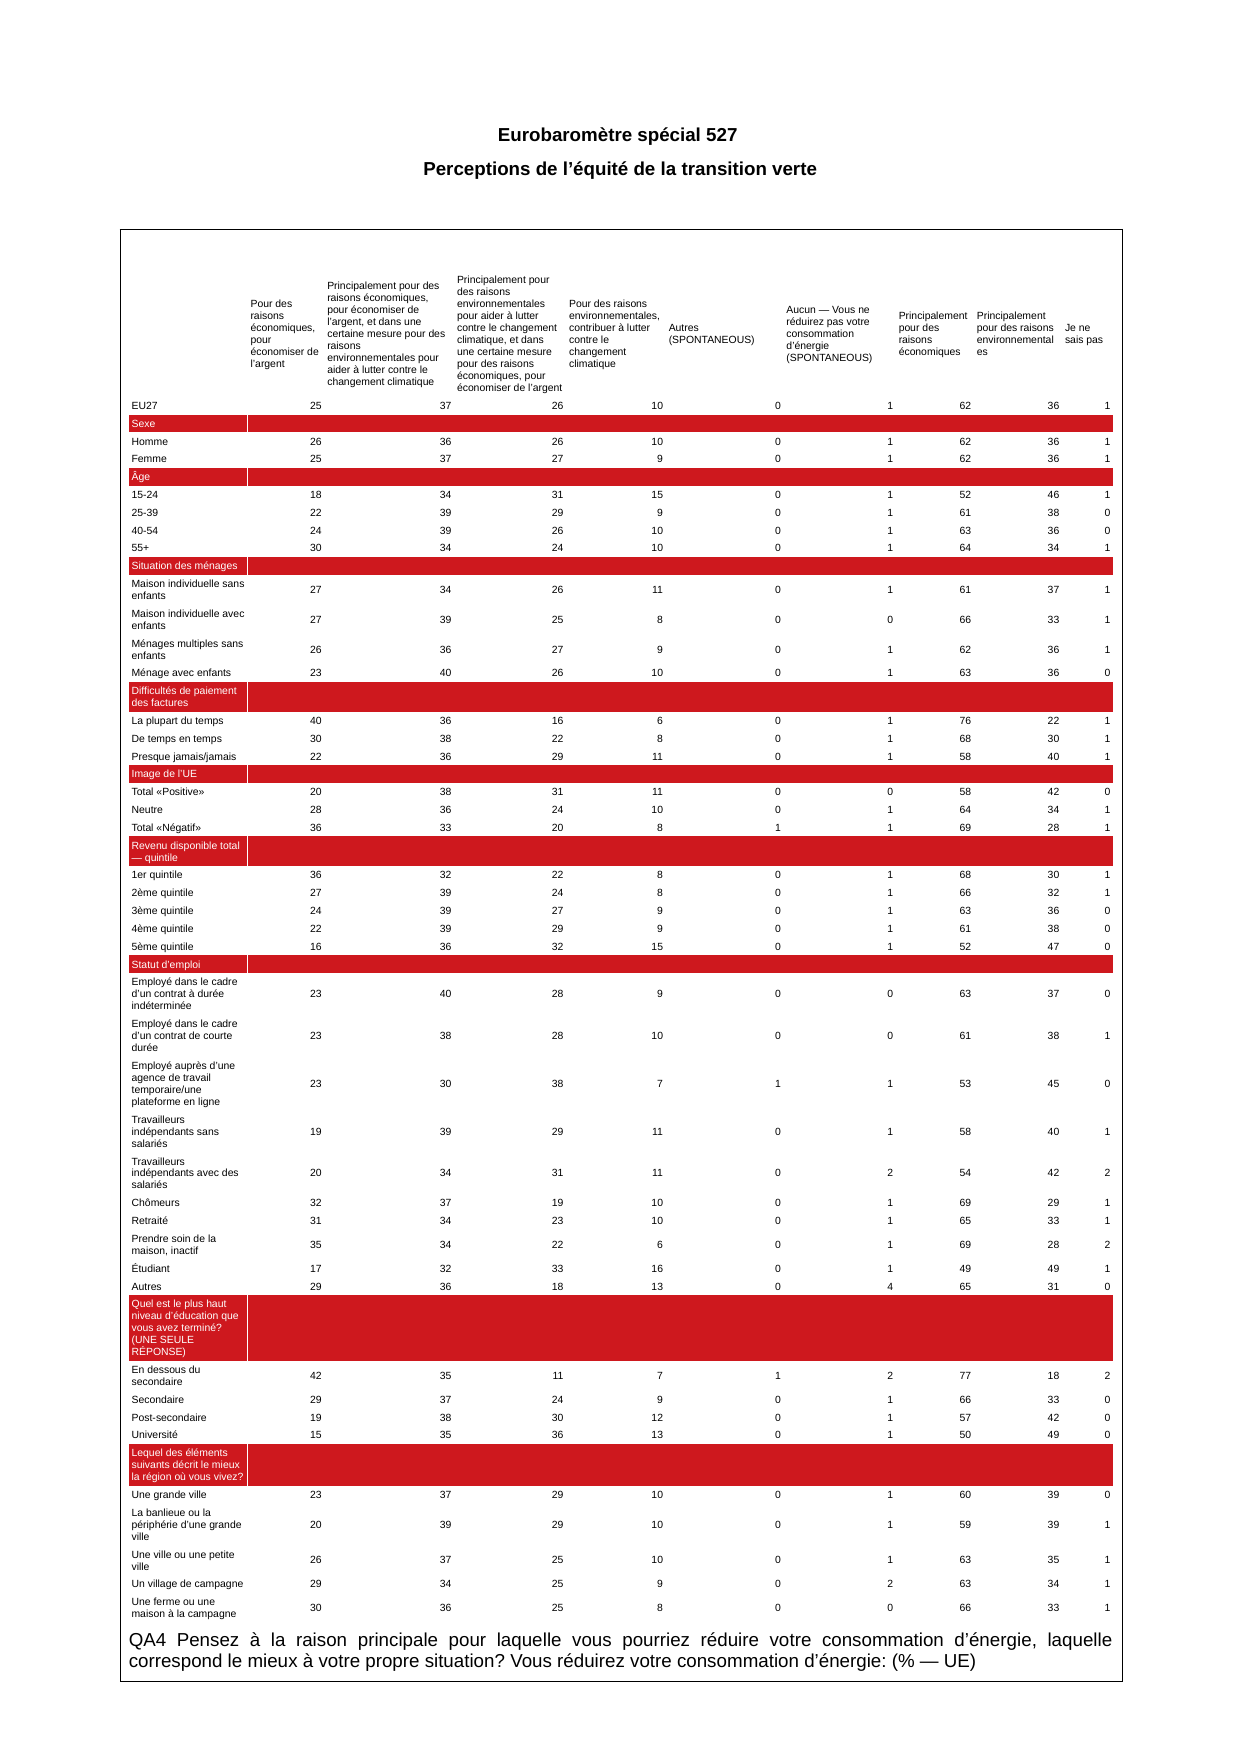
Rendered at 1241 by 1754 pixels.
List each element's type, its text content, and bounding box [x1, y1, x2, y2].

table_cell [454, 955, 566, 973]
table_cell [248, 1444, 324, 1486]
table_cell 10 [566, 1015, 666, 1057]
table_cell 1 [1062, 397, 1113, 414]
table_cell 6 [566, 1230, 666, 1259]
table_cell 1 [783, 1504, 896, 1545]
table_cell [783, 765, 896, 783]
table_header Principalement pour des raisons économiques, pour économiser de l’argent, et dans une certaine mesure pour des raisons environnementales pour aider à lutter contre le changement climatique [324, 271, 454, 397]
table_cell 40 [974, 1110, 1062, 1152]
table_cell [324, 1295, 454, 1361]
table_cell 0 [666, 634, 783, 664]
table_cell 1 [783, 1259, 896, 1277]
table_cell [666, 557, 783, 575]
table_cell [1062, 1295, 1113, 1361]
text QA4 Pensez à la raison principale pour laquelle vous pourriez réduire votre consommation d’énergie, laquelle correspond le mieux à votre propre situation? Vous réduirez votre consommation d’énergie: (% — UE) [128, 1629, 1113, 1672]
table_cell 0 [1062, 920, 1113, 937]
table_cell 55+ [129, 539, 247, 557]
table_cell 76 [896, 712, 974, 729]
table_cell 0 [666, 866, 783, 884]
table_cell 39 [324, 504, 454, 521]
table_cell 11 [566, 1110, 666, 1152]
table_cell Homme [129, 432, 247, 450]
table_cell 40-54 [129, 521, 247, 539]
table_cell 1 [783, 1230, 896, 1259]
table_cell 25 [248, 397, 324, 414]
table_cell 36 [324, 938, 454, 955]
table_cell 36 [324, 1593, 454, 1623]
table_cell 0 [666, 1152, 783, 1194]
table_header Principalement pour des raisons environnementales pour aider à lutter contre le changement climatique, et dans une certaine mesure pour des raisons économiques, pour économiser de l’argent [454, 271, 566, 397]
table_cell 59 [896, 1504, 974, 1545]
table_cell 40 [974, 748, 1062, 765]
table_cell 18 [248, 486, 324, 503]
table_cell [454, 836, 566, 866]
table_header Principalement pour des raisons économiques [896, 271, 974, 397]
table_cell 22 [454, 1230, 566, 1259]
table_cell [666, 765, 783, 783]
table_cell Retraité [129, 1212, 247, 1229]
table_cell [666, 1295, 783, 1361]
table_cell 61 [896, 920, 974, 937]
table_cell [248, 1295, 324, 1361]
table_cell 1 [666, 819, 783, 836]
table_cell 0 [1062, 1277, 1113, 1295]
table_cell 25 [454, 1593, 566, 1623]
table_cell 38 [974, 920, 1062, 937]
table_cell 36 [974, 521, 1062, 539]
table_cell 32 [974, 884, 1062, 902]
table_cell Employé dans le cadre d’un contrat à durée indéterminée [129, 973, 247, 1015]
table_cell 26 [454, 575, 566, 604]
table_cell [783, 415, 896, 432]
table_cell Image de l’UE [129, 765, 247, 783]
table_cell [974, 468, 1062, 486]
table_cell 0 [1062, 1057, 1113, 1110]
table_cell 10 [566, 1194, 666, 1212]
table_cell 1 [783, 575, 896, 604]
table_cell Total «Positive» [129, 783, 247, 801]
table_cell 77 [896, 1361, 974, 1391]
table_cell [248, 836, 324, 866]
table_cell 10 [566, 1545, 666, 1575]
table_cell 1 [666, 1361, 783, 1391]
table_cell 42 [974, 1152, 1062, 1194]
table_cell [324, 1444, 454, 1486]
table_cell Chômeurs [129, 1194, 247, 1212]
table_cell Statut d’emploi [129, 955, 247, 973]
table_cell Neutre [129, 801, 247, 819]
table_cell En dessous du secondaire [129, 1361, 247, 1391]
table_cell 0 [666, 884, 783, 902]
table_cell [974, 836, 1062, 866]
table_cell 29 [454, 920, 566, 937]
table_cell 18 [974, 1361, 1062, 1391]
table_cell [666, 955, 783, 973]
table_cell 1 [783, 450, 896, 468]
table_cell 23 [454, 1212, 566, 1229]
table_cell 39 [324, 1504, 454, 1545]
table_cell 31 [248, 1212, 324, 1229]
table_cell 22 [974, 712, 1062, 729]
table_cell 33 [974, 1593, 1062, 1623]
table_cell 22 [248, 920, 324, 937]
table_cell 1 [1062, 1212, 1113, 1229]
table_cell [783, 955, 896, 973]
table_cell 45 [974, 1057, 1062, 1110]
table_cell Situation des ménages [129, 557, 247, 575]
table_cell [1062, 415, 1113, 432]
table_cell 20 [248, 1504, 324, 1545]
table_cell La plupart du temps [129, 712, 247, 729]
table_cell 37 [324, 1545, 454, 1575]
table_cell 1 [1062, 1504, 1113, 1545]
table_cell 0 [1062, 1408, 1113, 1426]
table_cell 23 [248, 1486, 324, 1503]
table_cell 0 [1062, 902, 1113, 920]
table_cell Autres [129, 1277, 247, 1295]
table_cell 6 [566, 712, 666, 729]
table_cell 36 [974, 397, 1062, 414]
table_cell 0 [666, 801, 783, 819]
table_cell 1 [783, 397, 896, 414]
table_cell 3ème quintile [129, 902, 247, 920]
table_cell 1 [1062, 1015, 1113, 1057]
table_cell 36 [324, 634, 454, 664]
table_cell 19 [248, 1110, 324, 1152]
table_cell 1 [783, 634, 896, 664]
table_cell 66 [896, 1391, 974, 1408]
table_cell [454, 557, 566, 575]
table_cell 26 [454, 432, 566, 450]
table_cell 0 [666, 397, 783, 414]
table_cell 49 [974, 1426, 1062, 1444]
table_cell 0 [666, 539, 783, 557]
table_cell 25 [248, 450, 324, 468]
table_cell 0 [666, 1259, 783, 1277]
table_cell Femme [129, 450, 247, 468]
table_cell 66 [896, 884, 974, 902]
table_cell [896, 955, 974, 973]
table_cell 1 [783, 664, 896, 682]
table_cell 57 [896, 1408, 974, 1426]
table_cell 49 [974, 1259, 1062, 1277]
table_cell 47 [974, 938, 1062, 955]
table_cell 64 [896, 539, 974, 557]
table_cell 1 [783, 938, 896, 955]
table_cell 20 [248, 1152, 324, 1194]
table_cell 1 [1062, 884, 1113, 902]
table_cell [324, 557, 454, 575]
table_cell 1 [1062, 1545, 1113, 1575]
table_cell 1 [783, 902, 896, 920]
table_cell 24 [454, 1391, 566, 1408]
table_cell 9 [566, 973, 666, 1015]
table_cell Post-secondaire [129, 1408, 247, 1426]
table_cell 1 [783, 819, 896, 836]
table_cell 1 [1062, 819, 1113, 836]
table_cell 36 [324, 748, 454, 765]
table_cell 10 [566, 801, 666, 819]
table_cell [566, 765, 666, 783]
table_cell 32 [454, 938, 566, 955]
table_cell 61 [896, 1015, 974, 1057]
table_cell 58 [896, 748, 974, 765]
table_cell 12 [566, 1408, 666, 1426]
table_cell 34 [974, 1575, 1062, 1593]
table_cell 10 [566, 1504, 666, 1545]
table_cell 37 [324, 1391, 454, 1408]
table_cell 58 [896, 783, 974, 801]
table_cell 33 [974, 605, 1062, 634]
table_cell Âge [129, 468, 247, 486]
table_cell 38 [324, 730, 454, 747]
table_cell 26 [248, 1545, 324, 1575]
table_cell 0 [666, 1110, 783, 1152]
table_cell 10 [566, 539, 666, 557]
table_cell 11 [566, 748, 666, 765]
table_cell 42 [248, 1361, 324, 1391]
table_cell [324, 682, 454, 712]
table_cell [896, 557, 974, 575]
table_cell [454, 682, 566, 712]
table_cell [324, 468, 454, 486]
table_cell [783, 557, 896, 575]
table_cell 9 [566, 920, 666, 937]
table_cell 10 [566, 397, 666, 414]
table_cell Une grande ville [129, 1486, 247, 1503]
table_cell 23 [248, 973, 324, 1015]
table_cell 25-39 [129, 504, 247, 521]
table_cell 1 [1062, 730, 1113, 747]
table_cell 1 [783, 1486, 896, 1503]
table_cell 0 [666, 1593, 783, 1623]
table_cell 37 [974, 973, 1062, 1015]
table_header Pour des raisons environnementales, contribuer à lutter contre le changement climatique [566, 271, 666, 397]
table_cell 36 [248, 819, 324, 836]
table_cell [896, 468, 974, 486]
table_cell 1 [1062, 748, 1113, 765]
table_cell 63 [896, 521, 974, 539]
table_cell 34 [974, 539, 1062, 557]
table_cell 7 [566, 1361, 666, 1391]
table_cell 0 [666, 450, 783, 468]
table_cell 10 [566, 432, 666, 450]
table_cell [666, 836, 783, 866]
table_cell 1 [783, 712, 896, 729]
table_header Aucun — Vous ne réduirez pas votre consommation d’énergie (SPONTANEOUS) [783, 271, 896, 397]
table_cell [666, 415, 783, 432]
table_cell Employé dans le cadre d’un contrat de courte durée [129, 1015, 247, 1057]
table_cell 26 [248, 634, 324, 664]
table_cell 1 [783, 920, 896, 937]
table_cell 4 [783, 1277, 896, 1295]
table_cell 13 [566, 1277, 666, 1295]
table_cell 0 [1062, 521, 1113, 539]
table_cell 0 [666, 1212, 783, 1229]
table_cell [974, 1444, 1062, 1486]
table_cell 24 [248, 902, 324, 920]
table_cell 36 [974, 664, 1062, 682]
table_cell 0 [666, 504, 783, 521]
table_cell [566, 1295, 666, 1361]
table_cell 17 [248, 1259, 324, 1277]
table_cell 1 [1062, 1110, 1113, 1152]
table_cell [324, 765, 454, 783]
table_cell 0 [1062, 1486, 1113, 1503]
table_cell 9 [566, 1575, 666, 1593]
table_cell [783, 682, 896, 712]
table_cell 1 [1062, 801, 1113, 819]
table_cell 35 [324, 1361, 454, 1391]
table_cell 40 [324, 973, 454, 1015]
table_cell 1er quintile [129, 866, 247, 884]
table_cell 31 [454, 783, 566, 801]
table_cell 38 [324, 1015, 454, 1057]
table_cell 30 [454, 1408, 566, 1426]
table_cell 34 [324, 575, 454, 604]
table_cell 36 [248, 866, 324, 884]
table_cell Maison individuelle avec enfants [129, 605, 247, 634]
table_cell 28 [454, 1015, 566, 1057]
table_cell 9 [566, 450, 666, 468]
table_cell 1 [1062, 1593, 1113, 1623]
table_cell 19 [454, 1194, 566, 1212]
table_cell 16 [248, 938, 324, 955]
table_cell [248, 415, 324, 432]
table_cell [1062, 955, 1113, 973]
table_cell 39 [324, 605, 454, 634]
table_cell 2 [783, 1575, 896, 1593]
table_cell 1 [1062, 634, 1113, 664]
table_cell 36 [974, 450, 1062, 468]
table_cell [1062, 1444, 1113, 1486]
table_cell 1 [1062, 866, 1113, 884]
table_cell 23 [248, 1015, 324, 1057]
table_cell [896, 765, 974, 783]
table_cell 30 [248, 539, 324, 557]
table_cell 38 [974, 504, 1062, 521]
table_cell [666, 1444, 783, 1486]
table_cell 69 [896, 819, 974, 836]
table_cell 0 [666, 486, 783, 503]
table_cell 22 [454, 866, 566, 884]
table_cell 35 [974, 1545, 1062, 1575]
table_cell Sexe [129, 415, 247, 432]
table_header Pour des raisons économiques, pour économiser de l’argent [248, 271, 324, 397]
table_cell 1 [783, 432, 896, 450]
table_cell [783, 1444, 896, 1486]
table_cell 29 [974, 1194, 1062, 1212]
table_cell 1 [1062, 432, 1113, 450]
table_cell 28 [454, 973, 566, 1015]
table_cell 1 [783, 1426, 896, 1444]
table_cell 0 [666, 1426, 783, 1444]
table_cell [454, 468, 566, 486]
table_cell 9 [566, 504, 666, 521]
table_cell [454, 415, 566, 432]
table_cell 38 [324, 783, 454, 801]
table_cell 42 [974, 1408, 1062, 1426]
table_cell 27 [454, 450, 566, 468]
table_cell 66 [896, 1593, 974, 1623]
table_cell 8 [566, 730, 666, 747]
table_cell 1 [783, 730, 896, 747]
table_cell Total «Négatif» [129, 819, 247, 836]
table_cell De temps en temps [129, 730, 247, 747]
table_cell 30 [248, 730, 324, 747]
table_cell 36 [324, 1277, 454, 1295]
table_cell 62 [896, 634, 974, 664]
table_cell EU27 [129, 397, 247, 414]
table_cell 1 [1062, 539, 1113, 557]
table_cell 0 [666, 432, 783, 450]
table_cell [454, 765, 566, 783]
table_cell 1 [783, 486, 896, 503]
table_cell 27 [248, 884, 324, 902]
table_cell 34 [974, 801, 1062, 819]
table_cell 31 [974, 1277, 1062, 1295]
table_cell 29 [248, 1391, 324, 1408]
table_cell 1 [1062, 1194, 1113, 1212]
table_cell 8 [566, 605, 666, 634]
table_cell 52 [896, 486, 974, 503]
table_cell 39 [324, 1110, 454, 1152]
table_cell 8 [566, 866, 666, 884]
table_cell 8 [566, 819, 666, 836]
table_cell 32 [248, 1194, 324, 1212]
table_cell [1062, 682, 1113, 712]
table_cell 16 [566, 1259, 666, 1277]
table_cell [248, 682, 324, 712]
table_cell 0 [666, 1391, 783, 1408]
table_cell [974, 1295, 1062, 1361]
table_cell 26 [454, 397, 566, 414]
table_cell [566, 836, 666, 866]
table_cell 22 [248, 504, 324, 521]
table_cell 0 [666, 712, 783, 729]
table_cell 27 [248, 575, 324, 604]
table_cell 0 [666, 1504, 783, 1545]
table_cell [783, 468, 896, 486]
table_cell 9 [566, 902, 666, 920]
table_cell 33 [324, 819, 454, 836]
table_cell 69 [896, 1194, 974, 1212]
table_cell 32 [324, 1259, 454, 1277]
table_cell 1 [783, 521, 896, 539]
table_cell [324, 836, 454, 866]
table_cell [896, 836, 974, 866]
table_cell 25 [454, 1545, 566, 1575]
table_cell [666, 468, 783, 486]
table_cell 10 [566, 1486, 666, 1503]
table_cell [1062, 557, 1113, 575]
table_cell 27 [454, 634, 566, 664]
table_cell 9 [566, 634, 666, 664]
table_cell 1 [783, 884, 896, 902]
table_cell 1 [783, 1212, 896, 1229]
table_cell 1 [783, 1057, 896, 1110]
table_cell 1 [1062, 486, 1113, 503]
table_cell [454, 1444, 566, 1486]
table_cell Une ville ou une petite ville [129, 1545, 247, 1575]
table_cell 1 [783, 801, 896, 819]
table_cell 0 [1062, 973, 1113, 1015]
table_cell 0 [1062, 1391, 1113, 1408]
table_cell 62 [896, 432, 974, 450]
table_cell 33 [454, 1259, 566, 1277]
table_cell 8 [566, 1593, 666, 1623]
table_cell 37 [974, 575, 1062, 604]
table_cell 42 [974, 783, 1062, 801]
table_cell Employé auprès d’une agence de travail temporaire/une plateforme en ligne [129, 1057, 247, 1110]
table_cell 39 [324, 920, 454, 937]
table_cell [324, 955, 454, 973]
table_cell 23 [248, 664, 324, 682]
table_cell [1062, 836, 1113, 866]
table_cell 0 [666, 748, 783, 765]
table_cell 0 [666, 920, 783, 937]
table_cell 1 [783, 748, 896, 765]
table_header [129, 271, 247, 397]
table_cell Étudiant [129, 1259, 247, 1277]
table_cell [896, 1295, 974, 1361]
table_cell 0 [666, 1486, 783, 1503]
table_cell Un village de campagne [129, 1575, 247, 1593]
table_cell 37 [324, 450, 454, 468]
table_cell 1 [783, 1391, 896, 1408]
table_cell Université [129, 1426, 247, 1444]
table_cell 0 [783, 1015, 896, 1057]
table_cell 60 [896, 1486, 974, 1503]
table_cell 39 [324, 884, 454, 902]
table_cell 2 [783, 1361, 896, 1391]
table_cell 0 [666, 1408, 783, 1426]
table_cell 9 [566, 1391, 666, 1408]
table_cell [1062, 468, 1113, 486]
table_cell 20 [248, 783, 324, 801]
table_cell 1 [1062, 1575, 1113, 1593]
table_cell 34 [324, 1212, 454, 1229]
table_cell 10 [566, 664, 666, 682]
table_cell Ménages multiples sans enfants [129, 634, 247, 664]
table_cell [248, 955, 324, 973]
table_cell 0 [1062, 664, 1113, 682]
table_cell [974, 765, 1062, 783]
table_cell 11 [566, 1152, 666, 1194]
table_cell Ménage avec enfants [129, 664, 247, 682]
table_cell Lequel des éléments suivants décrit le mieux la région où vous vivez? [129, 1444, 247, 1486]
table_cell 23 [248, 1057, 324, 1110]
table_cell 0 [666, 783, 783, 801]
table_cell 1 [783, 504, 896, 521]
table_cell 24 [454, 539, 566, 557]
table_cell 34 [324, 1230, 454, 1259]
table_cell 38 [454, 1057, 566, 1110]
table_cell 61 [896, 504, 974, 521]
table_cell 15 [566, 938, 666, 955]
table_cell 16 [454, 712, 566, 729]
table_cell Prendre soin de la maison, inactif [129, 1230, 247, 1259]
table_cell 13 [566, 1426, 666, 1444]
table_cell 7 [566, 1057, 666, 1110]
table_cell 1 [1062, 605, 1113, 634]
table_cell [566, 1444, 666, 1486]
table_cell 63 [896, 1575, 974, 1593]
table_cell 2 [1062, 1152, 1113, 1194]
table_cell 15 [566, 486, 666, 503]
table_cell 30 [974, 866, 1062, 884]
table_cell 0 [666, 938, 783, 955]
table_cell 0 [783, 783, 896, 801]
table_cell Une ferme ou une maison à la campagne [129, 1593, 247, 1623]
table_cell 34 [324, 486, 454, 503]
table_cell Presque jamais/jamais [129, 748, 247, 765]
table_cell 66 [896, 605, 974, 634]
table_cell 1 [783, 1194, 896, 1212]
table_cell 37 [324, 397, 454, 414]
table_cell 27 [454, 902, 566, 920]
table_cell 1 [1062, 1259, 1113, 1277]
table_cell 18 [454, 1277, 566, 1295]
table_cell 69 [896, 1230, 974, 1259]
table_cell 29 [248, 1575, 324, 1593]
table_cell 0 [666, 1277, 783, 1295]
table_cell 49 [896, 1259, 974, 1277]
table_cell 54 [896, 1152, 974, 1194]
table_cell 37 [324, 1486, 454, 1503]
table_cell 32 [324, 866, 454, 884]
table_cell 29 [454, 1110, 566, 1152]
table_cell [974, 557, 1062, 575]
table_cell 38 [324, 1408, 454, 1426]
table_cell 11 [566, 575, 666, 604]
table_cell 0 [783, 605, 896, 634]
table_cell 28 [974, 819, 1062, 836]
table_cell 63 [896, 1545, 974, 1575]
table_cell 15-24 [129, 486, 247, 503]
table_cell 20 [454, 819, 566, 836]
table_cell 52 [896, 938, 974, 955]
table_cell 0 [1062, 938, 1113, 955]
table_cell 10 [566, 521, 666, 539]
table_cell 36 [324, 712, 454, 729]
table_cell 1 [783, 1408, 896, 1426]
table_cell 1 [1062, 575, 1113, 604]
table_cell 63 [896, 973, 974, 1015]
table_cell 62 [896, 397, 974, 414]
table_cell 22 [248, 748, 324, 765]
table_cell 0 [666, 605, 783, 634]
table_cell [974, 415, 1062, 432]
table_cell Quel est le plus haut niveau d’éducation que vous avez terminé? (UNE SEULE RÉPONSE) [129, 1295, 247, 1361]
table_cell [896, 682, 974, 712]
table_cell 33 [974, 1391, 1062, 1408]
table_cell 0 [666, 1194, 783, 1212]
table_cell 1 [783, 1110, 896, 1152]
table_cell 34 [324, 539, 454, 557]
table_cell 33 [974, 1212, 1062, 1229]
table_cell 58 [896, 1110, 974, 1152]
table_cell 0 [1062, 504, 1113, 521]
table_cell 0 [666, 1545, 783, 1575]
table_cell [783, 836, 896, 866]
table_cell 27 [248, 605, 324, 634]
table_cell [896, 1444, 974, 1486]
table_cell 25 [454, 1575, 566, 1593]
table_cell 2 [1062, 1230, 1113, 1259]
table_cell 46 [974, 486, 1062, 503]
table_cell Difficultés de paiement des factures [129, 682, 247, 712]
table_cell 25 [454, 605, 566, 634]
table_cell 61 [896, 575, 974, 604]
table_cell [248, 468, 324, 486]
table_cell [324, 415, 454, 432]
table_cell [248, 765, 324, 783]
table_cell 64 [896, 801, 974, 819]
table_cell 0 [666, 664, 783, 682]
table_cell 0 [783, 1593, 896, 1623]
table_header Principalement pour des raisons environnementales [974, 271, 1062, 397]
table_cell 65 [896, 1212, 974, 1229]
table_cell [974, 682, 1062, 712]
table_cell 24 [454, 801, 566, 819]
table_cell 0 [666, 1575, 783, 1593]
table_cell 5ème quintile [129, 938, 247, 955]
table_cell 26 [248, 432, 324, 450]
table_cell [566, 682, 666, 712]
table_cell 31 [454, 1152, 566, 1194]
table_cell 24 [454, 884, 566, 902]
table_cell 10 [566, 1212, 666, 1229]
table_header Je ne sais pas [1062, 271, 1113, 397]
table_cell 63 [896, 664, 974, 682]
table_cell [566, 415, 666, 432]
table_cell 26 [454, 521, 566, 539]
table_cell 35 [248, 1230, 324, 1259]
table_cell 39 [974, 1486, 1062, 1503]
table_cell [974, 955, 1062, 973]
table_cell 1 [666, 1057, 783, 1110]
table_cell 2 [1062, 1361, 1113, 1391]
table_cell 4ème quintile [129, 920, 247, 937]
table_cell Travailleurs indépendants sans salariés [129, 1110, 247, 1152]
table_cell 29 [454, 1486, 566, 1503]
table_cell Secondaire [129, 1391, 247, 1408]
table_cell 30 [324, 1057, 454, 1110]
table_cell Travailleurs indépendants avec des salariés [129, 1152, 247, 1194]
table_cell 36 [324, 432, 454, 450]
table_cell 1 [783, 539, 896, 557]
table_cell 19 [248, 1408, 324, 1426]
table_cell 34 [324, 1152, 454, 1194]
table_cell 50 [896, 1426, 974, 1444]
table_cell 39 [324, 521, 454, 539]
table_cell 0 [1062, 783, 1113, 801]
table_cell [566, 557, 666, 575]
table_cell 22 [454, 730, 566, 747]
table_cell 36 [974, 432, 1062, 450]
table_cell 65 [896, 1277, 974, 1295]
table_cell 1 [1062, 450, 1113, 468]
table_cell 30 [248, 1593, 324, 1623]
table_cell 30 [974, 730, 1062, 747]
table_cell 1 [1062, 712, 1113, 729]
table_cell 68 [896, 866, 974, 884]
table_cell 29 [454, 748, 566, 765]
table_cell 1 [783, 866, 896, 884]
table_header Autres (SPONTANEOUS) [666, 271, 783, 397]
table_cell 39 [974, 1504, 1062, 1545]
table_cell 0 [666, 521, 783, 539]
table_cell 39 [324, 902, 454, 920]
table_cell 2ème quintile [129, 884, 247, 902]
table_cell 40 [324, 664, 454, 682]
table_cell 0 [666, 973, 783, 1015]
table_cell 31 [454, 486, 566, 503]
table_cell [1062, 765, 1113, 783]
table_cell 29 [454, 504, 566, 521]
table_cell 11 [454, 1361, 566, 1391]
table_cell 40 [248, 712, 324, 729]
table_cell 34 [324, 1575, 454, 1593]
table_cell 11 [566, 783, 666, 801]
table_cell 63 [896, 902, 974, 920]
table_cell Revenu disponible total — quintile [129, 836, 247, 866]
table_cell La banlieue ou la périphérie d’une grande ville [129, 1504, 247, 1545]
table_cell 8 [566, 884, 666, 902]
table_cell [896, 415, 974, 432]
table_cell 35 [324, 1426, 454, 1444]
table_cell 29 [248, 1277, 324, 1295]
table_cell 0 [783, 973, 896, 1015]
table_cell 28 [974, 1230, 1062, 1259]
table_cell 36 [324, 801, 454, 819]
table_cell 0 [666, 1230, 783, 1259]
table_cell 38 [974, 1015, 1062, 1057]
table_cell [454, 1295, 566, 1361]
table_cell 0 [666, 575, 783, 604]
table_cell 62 [896, 450, 974, 468]
table_cell 36 [974, 902, 1062, 920]
table_cell 68 [896, 730, 974, 747]
table_cell 36 [454, 1426, 566, 1444]
table_cell 24 [248, 521, 324, 539]
table_cell [566, 955, 666, 973]
table_cell 29 [454, 1504, 566, 1545]
table_cell 1 [783, 1545, 896, 1575]
table_cell 37 [324, 1194, 454, 1212]
table_cell 26 [454, 664, 566, 682]
table_cell 28 [248, 801, 324, 819]
table_cell 2 [783, 1152, 896, 1194]
table_cell 15 [248, 1426, 324, 1444]
table_cell 0 [666, 1015, 783, 1057]
table_cell Maison individuelle sans enfants [129, 575, 247, 604]
table_cell [566, 468, 666, 486]
table_cell [666, 682, 783, 712]
table_cell [248, 557, 324, 575]
table_cell 53 [896, 1057, 974, 1110]
table_cell [783, 1295, 896, 1361]
table_cell 0 [666, 730, 783, 747]
table_cell 36 [974, 634, 1062, 664]
table_cell 0 [1062, 1426, 1113, 1444]
table_cell 0 [666, 902, 783, 920]
